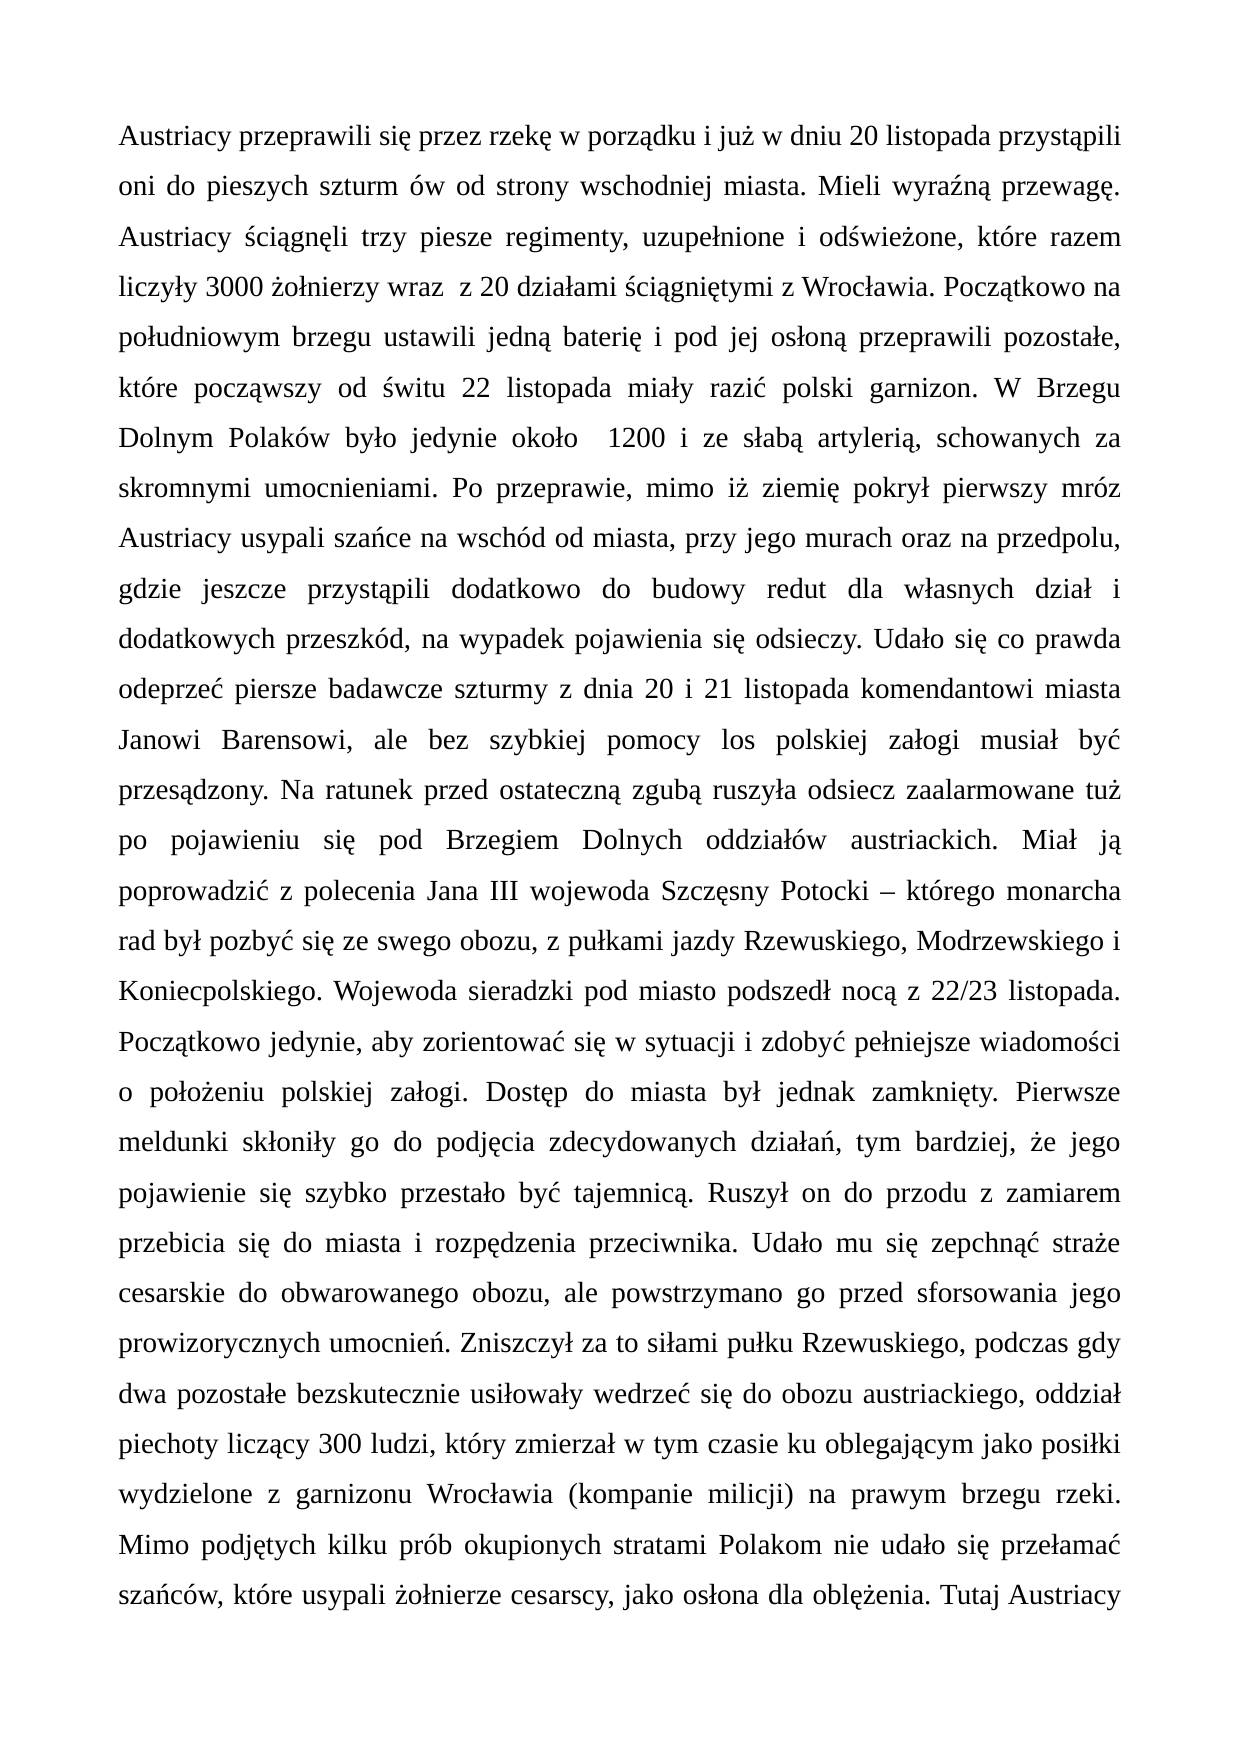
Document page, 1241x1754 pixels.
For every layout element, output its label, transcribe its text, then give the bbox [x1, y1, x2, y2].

text Austriacy przeprawili się przez rzekę w porządku i już w dniu 20 listopada przystąpili oni do pieszych szturm ów od strony wschodniej miasta. Mieli wyraźną przewagę. Austriacy ściągnęli trzy piesze regimenty, uzupełnione i odświeżone, które razem liczyły 3000 żołnierzy wraz z 20 działami ściągniętymi z Wrocławia. Początkowo na południowym brzegu ustawili jedną baterię i pod jej osłoną przeprawili pozostałe, które począwszy od świtu 22 listopada miały razić polski garnizon. W Brzegu Dolnym Polaków było jedynie około 1200 i ze słabą artylerią, schowanych za skromnymi umocnieniami. Po przeprawie, mimo iż ziemię pokrył pierwszy mróz Austriacy usypali szańce na wschód od miasta, przy jego murach oraz na przedpolu, gdzie jeszcze przystąpili dodatkowo do budowy redut dla własnych dział i dodatkowych przeszkód, na wypadek pojawienia się odsieczy. Udało się co prawda odeprzeć piersze badawcze szturmy z dnia 20 i 21 listopada komendantowi miasta Janowi Barensowi, ale bez szybkiej pomocy los polskiej załogi musiał być przesądzony. Na ratunek przed ostateczną zgubą ruszyła odsiecz zaalarmowane tuż po pojawieniu się pod Brzegiem Dolnych oddziałów austriackich. Miał ją poprowadzić z polecenia Jana III wojewoda Szczęsny Potocki – którego monarcha rad był pozbyć się ze swego obozu, z pułkami jazdy Rzewuskiego, Modrzewskiego i Koniecpolskiego. Wojewoda sieradzki pod miasto podszedł nocą z 22/23 listopada. Początkowo jedynie, aby zorientować się w sytuacji i zdobyć pełniejsze wiadomości o położeniu polskiej załogi. Dostęp do miasta był jednak zamknięty. Pierwsze meldunki skłoniły go do podjęcia zdecydowanych działań, tym bardziej, że jego pojawienie się szybko przestało być tajemnicą. Ruszył on do przodu z zamiarem przebicia się do miasta i rozpędzenia przeciwnika. Udało mu się zepchnąć straże cesarskie do obwarowanego obozu, ale powstrzymano go przed sforsowania jego prowizorycznych umocnień. Zniszczył za to siłami pułku Rzewuskiego, podczas gdy dwa pozostałe bezskutecznie usiłowały wedrzeć się do obozu austriackiego, oddział piechoty liczący 300 ludzi, który zmierzał w tym czasie ku oblegającym jako posiłki wydzielone z garnizonu Wrocławia (kompanie milicji) na prawym brzegu rzeki. Mimo podjętych kilku prób okupionych stratami Polakom nie udało się przełamać szańców, które usypali żołnierze cesarscy, jako osłona dla oblężenia. Tutaj Austriacy [118, 118, 1122, 1611]
